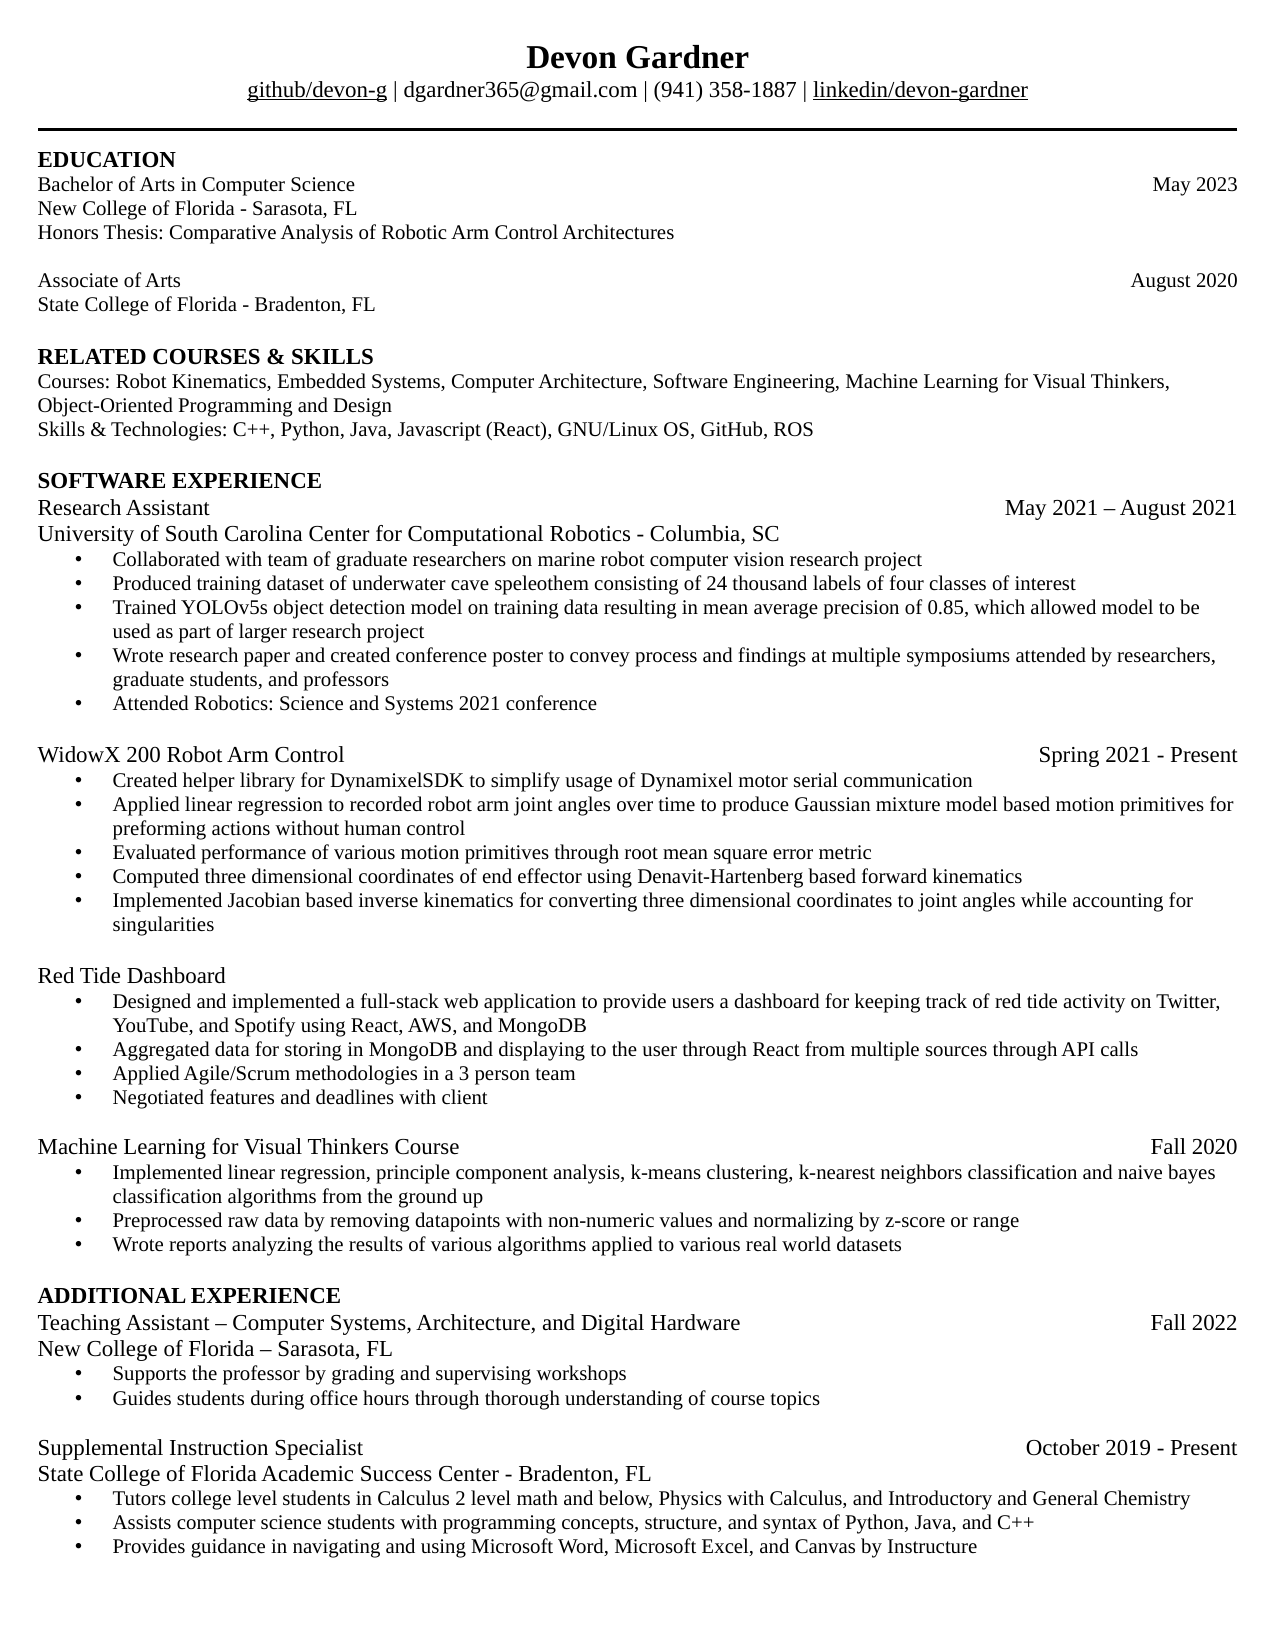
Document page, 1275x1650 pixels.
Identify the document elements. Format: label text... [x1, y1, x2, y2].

text Devon Gardner [37, 37, 1237, 76]
text New College of Florida – Sarasota, FL [37, 1335, 1237, 1361]
list Attended Robotics: Science and Systems 2021 conference [75, 691, 1237, 715]
list Wrote research paper and created conference poster to convey process and findings at multiple symposiums attended by researchers, graduate students, and professors [75, 643, 1237, 691]
list Trained YOLOv5s object detection model on training data resulting in mean average precision of 0.85, which allowed model to be used as part of larger research project [75, 595, 1237, 643]
text Associate of Arts August 2020 [37, 268, 1237, 292]
list Computed three dimensional coordinates of end effector using Denavit-Hartenberg based forward kinematics [75, 864, 1237, 888]
text Research Assistant May 2021 – August 2021 [37, 494, 1237, 520]
list Created helper library for DynamixelSDK to simplify usage of Dynamixel motor serial communication [75, 768, 1237, 792]
text State College of Florida Academic Success Center - Bradenton, FL [37, 1460, 1237, 1486]
text Red Tide Dashboard [37, 963, 1237, 989]
list Assists computer science students with programming concepts, structure, and syntax of Python, Java, and C++ [75, 1510, 1237, 1534]
text New College of Florida - Sarasota, FL [37, 196, 1237, 220]
list Applied linear regression to recorded robot arm joint angles over time to produce Gaussian mixture model based motion primitives for preforming actions without human control [75, 792, 1237, 840]
list Implemented Jacobian based inverse kinematics for converting three dimensional coordinates to joint angles while accounting for singularities [75, 888, 1237, 936]
text Courses: Robot Kinematics, Embedded Systems, Computer Architecture, Software Engineering, Machine Learning for Visual Thinkers, Object-Oriented Programming and Design [37, 369, 1237, 417]
text Bachelor of Arts in Computer Science May 2023 [37, 172, 1237, 196]
list Supports the professor by grading and supervising workshops [75, 1361, 1237, 1385]
list Designed and implemented a full-stack web application to provide users a dashboard for keeping track of red tide activity on Twitter, YouTube, and Spotify using React, AWS, and MongoDB [75, 989, 1237, 1037]
text Skills & Technologies: C++, Python, Java, Javascript (React), GNU/Linux OS, GitHub, ROS [37, 417, 1237, 441]
text github/devon-g | dgardner365@gmail.com | (941) 358-1887 | linkedin/devon-gardner [37, 76, 1237, 102]
list Tutors college level students in Calculus 2 level math and below, Physics with Calculus, and Introductory and General Chemistry [75, 1486, 1237, 1510]
list Aggregated data for storing in MongoDB and displaying to the user through React from multiple sources through API calls [75, 1037, 1237, 1061]
text SOFTWARE EXPERIENCE [37, 468, 1237, 494]
list Collaborated with team of graduate researchers on marine robot computer vision research project [75, 547, 1237, 571]
text RELATED COURSES & SKILLS [37, 343, 1237, 369]
text Honors Thesis: Comparative Analysis of Robotic Arm Control Architectures [37, 220, 1237, 244]
list Provides guidance in navigating and using Microsoft Word, Microsoft Excel, and Canvas by Instructure [75, 1534, 1237, 1558]
list Evaluated performance of various motion primitives through root mean square error metric [75, 840, 1237, 864]
text ADDITIONAL EXPERIENCE [37, 1282, 1237, 1309]
text Machine Learning for Visual Thinkers Course Fall 2020 [37, 1133, 1237, 1160]
text EDUCATION [37, 146, 1237, 172]
list Wrote reports analyzing the results of various algorithms applied to various real world datasets [75, 1232, 1237, 1256]
list Applied Agile/Scrum methodologies in a 3 person team [75, 1061, 1237, 1085]
text Teaching Assistant – Computer Systems, Architecture, and Digital Hardware Fall 2022 [37, 1309, 1237, 1335]
list Produced training dataset of underwater cave speleothem consisting of 24 thousand labels of four classes of interest [75, 571, 1237, 595]
list Preprocessed raw data by removing datapoints with non-numeric values and normalizing by z-score or range [75, 1208, 1237, 1232]
text WidowX 200 Robot Arm Control Spring 2021 - Present [37, 741, 1237, 768]
text University of South Carolina Center for Computational Robotics - Columbia, SC [37, 520, 1237, 547]
list Guides students during office hours through thorough understanding of course topics [75, 1385, 1237, 1409]
text Supplemental Instruction Specialist October 2019 - Present [37, 1433, 1237, 1460]
list Implemented linear regression, principle component analysis, k-means clustering, k-nearest neighbors classification and naive bayes classification algorithms from the ground up [75, 1160, 1237, 1208]
text State College of Florida - Bradenton, FL [37, 292, 1237, 316]
list Negotiated features and deadlines with client [75, 1085, 1237, 1109]
